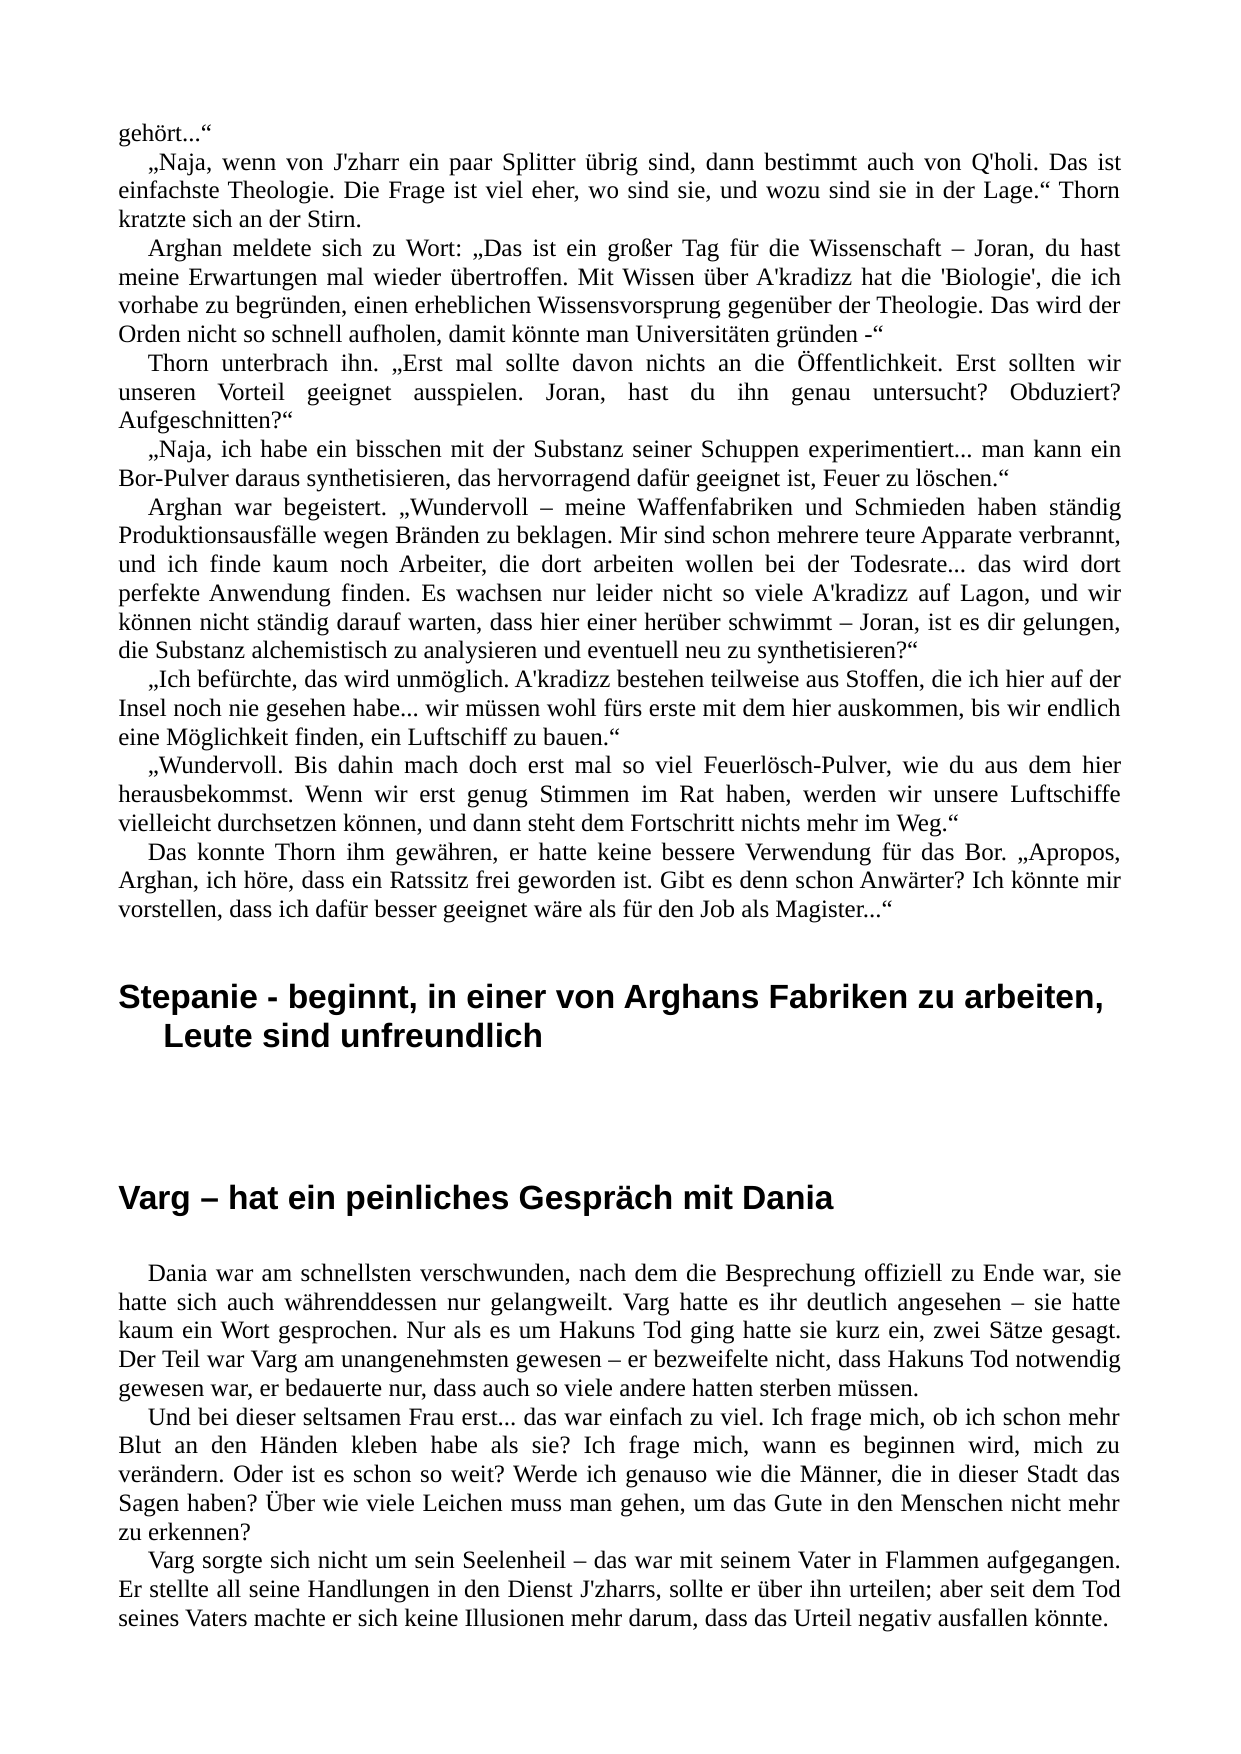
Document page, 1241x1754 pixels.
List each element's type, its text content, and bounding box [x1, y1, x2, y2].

text Arghan meldete sich zu Wort: „Das ist ein großer Tag für die Wissenschaft – Joran, du hast meine Erwartungen mal wieder übertroffen. Mit Wissen über A'kradizz hat die 'Biologie', die ich vorhabe zu begründen, einen erheblichen Wissensvorsprung gegenüber der Theologie. Das wird der Orden nicht so schnell aufholen, damit könnte man Universitäten gründen -“ [118, 233, 1122, 348]
text Das konnte Thorn ihm gewähren, er hatte keine bessere Verwendung für das Bor. „Apropos, Arghan, ich höre, dass ein Ratssitz frei geworden ist. Gibt es denn schon Anwärter? Ich könnte mir vorstellen, dass ich dafür besser geeignet wäre als für den Job als Magister...“ [118, 837, 1122, 923]
text Arghan war begeistert. „Wundervoll – meine Waffenfabriken und Schmieden haben ständig Produktionsausfälle wegen Bränden zu beklagen. Mir sind schon mehrere teure Apparate verbrannt, und ich finde kaum noch Arbeiter, die dort arbeiten wollen bei der Todesrate... das wird dort perfekte Anwendung finden. Es wachsen nur leider nicht so viele A'kradizz auf Lagon, und wir können nicht ständig darauf warten, dass hier einer herüber schwimmt – Joran, ist es dir gelungen, die Substanz alchemistisch zu analysieren und eventuell neu zu synthetisieren?“ [118, 492, 1122, 664]
text „Ich befürchte, das wird unmöglich. A'kradizz bestehen teilweise aus Stoffen, die ich hier auf der Insel noch nie gesehen habe... wir müssen wohl fürs erste mit dem hier auskommen, bis wir endlich eine Möglichkeit finden, ein Luftschiff zu bauen.“ [118, 664, 1122, 751]
text gehört...“ [118, 118, 1122, 147]
text Varg sorgte sich nicht um sein Seelenheil – das war mit seinem Vater in Flammen aufgegangen. Er stellte all seine Handlungen in den Dienst J'zharrs, sollte er über ihn urteilen; aber seit dem Tod seines Vaters machte er sich keine Illusionen mehr darum, dass das Urteil negativ ausfallen könnte. [118, 1545, 1122, 1632]
text Und bei dieser seltsamen Frau erst... das war einfach zu viel. Ich frage mich, ob ich schon mehr Blut an den Händen kleben habe als sie? Ich frage mich, wann es beginnen wird, mich zu verändern. Oder ist es schon so weit? Werde ich genauso wie die Männer, die in dieser Stadt das Sagen haben? Über wie viele Leichen muss man gehen, um das Gute in den Menschen nicht mehr zu erkennen? [118, 1402, 1122, 1545]
text „Naja, wenn von J'zharr ein paar Splitter übrig sind, dann bestimmt auch von Q'holi. Das ist einfachste Theologie. Die Frage ist viel eher, wo sind sie, und wozu sind sie in der Lage.“ Thorn kratzte sich an der Stirn. [118, 147, 1122, 233]
subtitle Stepanie - beginnt, in einer von Arghans Fabriken zu arbeiten, Leute sind unfreundlich [118, 977, 1122, 1054]
text „Naja, ich habe ein bisschen mit der Substanz seiner Schuppen experimentiert... man kann ein Bor-Pulver daraus synthetisieren, das hervorragend dafür geeignet ist, Feuer zu löschen.“ [118, 434, 1122, 492]
text „Wundervoll. Bis dahin mach doch erst mal so viel Feuerlösch-Pulver, wie du aus dem hier herausbekommst. Wenn wir erst genug Stimmen im Rat haben, werden wir unsere Luftschiffe vielleicht durchsetzen können, und dann steht dem Fortschritt nichts mehr im Weg.“ [118, 751, 1122, 837]
text Dania war am schnellsten verschwunden, nach dem die Besprechung offiziell zu Ende war, sie hatte sich auch währenddessen nur gelangweilt. Varg hatte es ihr deutlich angesehen – sie hatte kaum ein Wort gesprochen. Nur als es um Hakuns Tod ging hatte sie kurz ein, zwei Sätze gesagt. Der Teil war Varg am unangenehmsten gewesen – er bezweifelte nicht, dass Hakuns Tod notwendig gewesen war, er bedauerte nur, dass auch so viele andere hatten sterben müssen. [118, 1258, 1122, 1402]
text Thorn unterbrach ihn. „Erst mal sollte davon nichts an die Öffentlichkeit. Erst sollten wir unseren Vorteil geeignet ausspielen. Joran, hast du ihn genau untersucht? Obduziert? Aufgeschnitten?“ [118, 348, 1122, 434]
subtitle Varg – hat ein peinliches Gespräch mit Dania [118, 1178, 1122, 1217]
